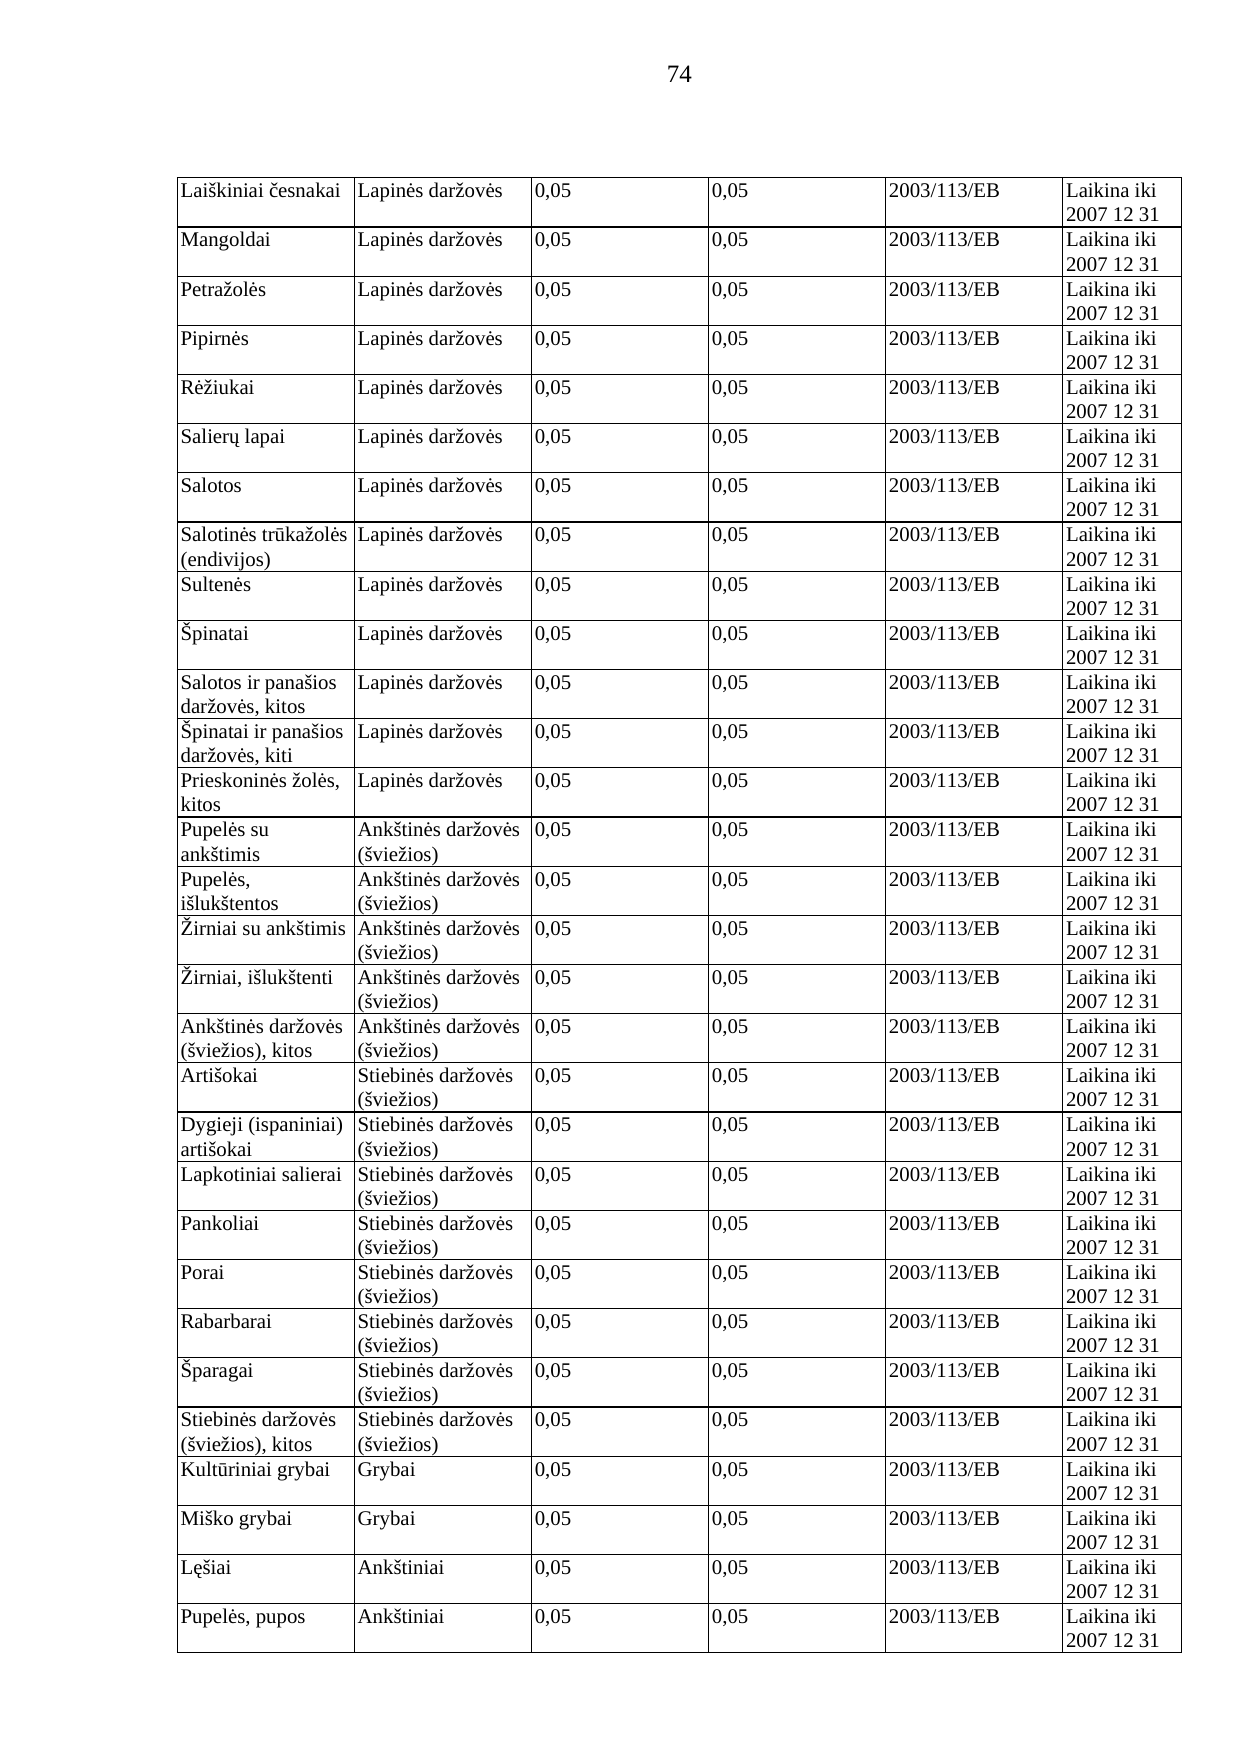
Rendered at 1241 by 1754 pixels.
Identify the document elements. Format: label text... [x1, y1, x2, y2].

table_cell Lapinės daržovės [355, 572, 531, 620]
table_cell 2003/113/EB [886, 178, 1062, 226]
table_cell 0,05 [532, 326, 708, 374]
table_cell 2003/113/EB [886, 1555, 1062, 1603]
table_cell Rabarbarai [178, 1309, 354, 1357]
table_cell 0,05 [709, 1211, 885, 1259]
table_cell 0,05 [532, 1063, 708, 1111]
table_cell Žirniai su ankštimis [178, 916, 354, 964]
table_cell Laikina iki 2007 12 31 [1063, 228, 1181, 276]
table_cell Laikina iki 2007 12 31 [1063, 572, 1181, 620]
table_cell 0,05 [709, 1506, 885, 1554]
table_cell Laikina iki 2007 12 31 [1063, 670, 1181, 718]
table_cell 2003/113/EB [886, 965, 1062, 1013]
table_cell 0,05 [709, 523, 885, 571]
table_cell 0,05 [532, 228, 708, 276]
table_cell 0,05 [532, 1211, 708, 1259]
table_cell 2003/113/EB [886, 1014, 1062, 1062]
table_cell Špinatai ir panašios daržovės, kiti [178, 719, 354, 767]
table_cell Stiebinės daržovės (šviežios) [355, 1260, 531, 1308]
table_cell Laikina iki 2007 12 31 [1063, 1506, 1181, 1554]
table_cell Ankštinės daržovės (šviežios) [355, 916, 531, 964]
table_cell Lapinės daržovės [355, 326, 531, 374]
table_cell Grybai [355, 1506, 531, 1554]
table_cell Ankštinės daržovės (šviežios) [355, 965, 531, 1013]
table_cell 2003/113/EB [886, 768, 1062, 816]
table_cell 0,05 [709, 1358, 885, 1406]
table_cell Laiškiniai česnakai [178, 178, 354, 226]
table_cell 0,05 [709, 1162, 885, 1210]
table_cell Laikina iki 2007 12 31 [1063, 1211, 1181, 1259]
table_cell Stiebinės daržovės (šviežios) [355, 1309, 531, 1357]
table_cell 0,05 [532, 1162, 708, 1210]
table_cell 2003/113/EB [886, 1162, 1062, 1210]
table_cell 2003/113/EB [886, 228, 1062, 276]
table_cell Laikina iki 2007 12 31 [1063, 1063, 1181, 1111]
table_cell Stiebinės daržovės (šviežios) [355, 1162, 531, 1210]
table_cell Stiebinės daržovės (šviežios) [355, 1063, 531, 1111]
table_cell Laikina iki 2007 12 31 [1063, 1309, 1181, 1357]
table_cell 0,05 [532, 523, 708, 571]
table_cell Laikina iki 2007 12 31 [1063, 1260, 1181, 1308]
table_cell 2003/113/EB [886, 719, 1062, 767]
table_cell 2003/113/EB [886, 818, 1062, 866]
table_cell Lapinės daržovės [355, 670, 531, 718]
table_cell 0,05 [532, 670, 708, 718]
table_cell Laikina iki 2007 12 31 [1063, 523, 1181, 571]
table_cell Laikina iki 2007 12 31 [1063, 621, 1181, 669]
table_cell Pupelės, pupos [178, 1604, 354, 1652]
table_cell Laikina iki 2007 12 31 [1063, 473, 1181, 521]
table_cell Laikina iki 2007 12 31 [1063, 326, 1181, 374]
table_cell 2003/113/EB [886, 621, 1062, 669]
table_cell Rėžiukai [178, 375, 354, 423]
table_cell 2003/113/EB [886, 916, 1062, 964]
table_cell Laikina iki 2007 12 31 [1063, 916, 1181, 964]
table_cell Lęšiai [178, 1555, 354, 1603]
table_cell 2003/113/EB [886, 277, 1062, 325]
table_cell 0,05 [709, 670, 885, 718]
table_cell Laikina iki 2007 12 31 [1063, 818, 1181, 866]
table_cell Stiebinės daržovės (šviežios) [355, 1408, 531, 1456]
table_cell Laikina iki 2007 12 31 [1063, 1555, 1181, 1603]
table_cell Šparagai [178, 1358, 354, 1406]
table_cell 0,05 [532, 178, 708, 226]
table_cell Stiebinės daržovės (šviežios) [355, 1113, 531, 1161]
table_cell 0,05 [709, 326, 885, 374]
table_cell 0,05 [709, 916, 885, 964]
table_cell Ankštinės daržovės (šviežios) [355, 818, 531, 866]
table_cell 2003/113/EB [886, 572, 1062, 620]
table_cell 2003/113/EB [886, 1309, 1062, 1357]
table_cell Grybai [355, 1457, 531, 1505]
table_cell 0,05 [532, 277, 708, 325]
table_cell 2003/113/EB [886, 1211, 1062, 1259]
table_cell Lapinės daržovės [355, 228, 531, 276]
table_cell 0,05 [532, 1506, 708, 1554]
table_cell 0,05 [709, 424, 885, 472]
table_cell Artišokai [178, 1063, 354, 1111]
table_cell 0,05 [532, 375, 708, 423]
table_cell 0,05 [532, 1309, 708, 1357]
table_cell Lapinės daržovės [355, 719, 531, 767]
table_cell 0,05 [709, 375, 885, 423]
table_cell Lapinės daržovės [355, 768, 531, 816]
table_cell Laikina iki 2007 12 31 [1063, 1358, 1181, 1406]
table_cell 0,05 [709, 768, 885, 816]
table_cell Lapinės daržovės [355, 621, 531, 669]
table_cell Lapinės daržovės [355, 424, 531, 472]
table_cell Porai [178, 1260, 354, 1308]
table_cell 0,05 [709, 1014, 885, 1062]
table_cell 2003/113/EB [886, 1063, 1062, 1111]
table_cell 0,05 [532, 768, 708, 816]
table_cell 0,05 [532, 867, 708, 915]
table_cell 2003/113/EB [886, 1506, 1062, 1554]
table_cell 0,05 [709, 1604, 885, 1652]
table_cell 2003/113/EB [886, 1604, 1062, 1652]
table_cell Stiebinės daržovės (šviežios), kitos [178, 1408, 354, 1456]
table_cell Ankštinės daržovės (šviežios), kitos [178, 1014, 354, 1062]
table_cell 2003/113/EB [886, 424, 1062, 472]
table_cell 0,05 [709, 965, 885, 1013]
table_cell 2003/113/EB [886, 1358, 1062, 1406]
table_cell Dygieji (ispaniniai) artišokai [178, 1113, 354, 1161]
table_cell Laikina iki 2007 12 31 [1063, 375, 1181, 423]
table_cell 0,05 [532, 1604, 708, 1652]
table_cell 0,05 [709, 1555, 885, 1603]
table_cell Laikina iki 2007 12 31 [1063, 1162, 1181, 1210]
table_cell Laikina iki 2007 12 31 [1063, 965, 1181, 1013]
table_cell Salotos ir panašios daržovės, kitos [178, 670, 354, 718]
table_cell Laikina iki 2007 12 31 [1063, 178, 1181, 226]
table_cell 0,05 [532, 1014, 708, 1062]
table_cell 0,05 [709, 621, 885, 669]
table_cell Ankštiniai [355, 1604, 531, 1652]
table_cell Pipirnės [178, 326, 354, 374]
table_cell 0,05 [532, 1113, 708, 1161]
table_cell 0,05 [709, 867, 885, 915]
table_cell 2003/113/EB [886, 523, 1062, 571]
table_cell Kultūriniai grybai [178, 1457, 354, 1505]
table_cell Stiebinės daržovės (šviežios) [355, 1358, 531, 1406]
table_cell Lapinės daržovės [355, 277, 531, 325]
table_cell Lapinės daržovės [355, 375, 531, 423]
table_cell 0,05 [709, 277, 885, 325]
table_cell Sultenės [178, 572, 354, 620]
table_cell 0,05 [709, 1113, 885, 1161]
table_cell 0,05 [709, 1063, 885, 1111]
table_cell Salierų lapai [178, 424, 354, 472]
table_cell Laikina iki 2007 12 31 [1063, 867, 1181, 915]
table_cell Lapinės daržovės [355, 178, 531, 226]
table_cell 0,05 [532, 965, 708, 1013]
table_cell 0,05 [532, 719, 708, 767]
table_cell Laikina iki 2007 12 31 [1063, 1014, 1181, 1062]
table_cell Miško grybai [178, 1506, 354, 1554]
table_cell 2003/113/EB [886, 326, 1062, 374]
table_cell 0,05 [532, 1408, 708, 1456]
table_cell Laikina iki 2007 12 31 [1063, 1113, 1181, 1161]
table_cell 0,05 [532, 1260, 708, 1308]
table_cell 0,05 [532, 473, 708, 521]
table_cell Petražolės [178, 277, 354, 325]
table_cell Žirniai, išlukštenti [178, 965, 354, 1013]
table_cell Salotinės trūkažolės (endivijos) [178, 523, 354, 571]
table_cell 2003/113/EB [886, 375, 1062, 423]
table_cell 0,05 [532, 424, 708, 472]
table_cell 0,05 [532, 1358, 708, 1406]
table_cell 0,05 [709, 1260, 885, 1308]
table_cell 2003/113/EB [886, 1457, 1062, 1505]
table_cell 0,05 [709, 818, 885, 866]
table_cell Lapinės daržovės [355, 523, 531, 571]
table_cell 0,05 [532, 572, 708, 620]
table_cell Laikina iki 2007 12 31 [1063, 1408, 1181, 1456]
table_cell Pankoliai [178, 1211, 354, 1259]
table_cell Laikina iki 2007 12 31 [1063, 1604, 1181, 1652]
table_cell 0,05 [709, 572, 885, 620]
table_cell Laikina iki 2007 12 31 [1063, 277, 1181, 325]
table_cell 0,05 [709, 1408, 885, 1456]
table_cell Mangoldai [178, 228, 354, 276]
table_cell Prieskoninės žolės, kitos [178, 768, 354, 816]
table_cell 2003/113/EB [886, 670, 1062, 718]
table_cell 0,05 [709, 178, 885, 226]
table_cell Laikina iki 2007 12 31 [1063, 1457, 1181, 1505]
table_cell 2003/113/EB [886, 1113, 1062, 1161]
table_cell 2003/113/EB [886, 473, 1062, 521]
table_cell Špinatai [178, 621, 354, 669]
table_cell 2003/113/EB [886, 867, 1062, 915]
table_cell 0,05 [709, 228, 885, 276]
table_cell 0,05 [709, 473, 885, 521]
table_cell Pupelės, išlukštentos [178, 867, 354, 915]
table_cell Ankštinės daržovės (šviežios) [355, 867, 531, 915]
table_cell Ankštinės daržovės (šviežios) [355, 1014, 531, 1062]
table_cell 0,05 [709, 1309, 885, 1357]
table_cell Laikina iki 2007 12 31 [1063, 768, 1181, 816]
table_cell Salotos [178, 473, 354, 521]
table_cell Pupelės su ankštimis [178, 818, 354, 866]
table_cell 0,05 [532, 1457, 708, 1505]
table_cell Laikina iki 2007 12 31 [1063, 424, 1181, 472]
table_cell Laikina iki 2007 12 31 [1063, 719, 1181, 767]
table_cell 2003/113/EB [886, 1408, 1062, 1456]
table_cell Lapkotiniai salierai [178, 1162, 354, 1210]
table_cell Lapinės daržovės [355, 473, 531, 521]
table_cell Stiebinės daržovės (šviežios) [355, 1211, 531, 1259]
table_cell 2003/113/EB [886, 1260, 1062, 1308]
table_cell 0,05 [532, 818, 708, 866]
table_cell 0,05 [532, 916, 708, 964]
table_cell Ankštiniai [355, 1555, 531, 1603]
table_cell 0,05 [709, 1457, 885, 1505]
table_cell 0,05 [532, 1555, 708, 1603]
table_cell 0,05 [532, 621, 708, 669]
table_cell 0,05 [709, 719, 885, 767]
